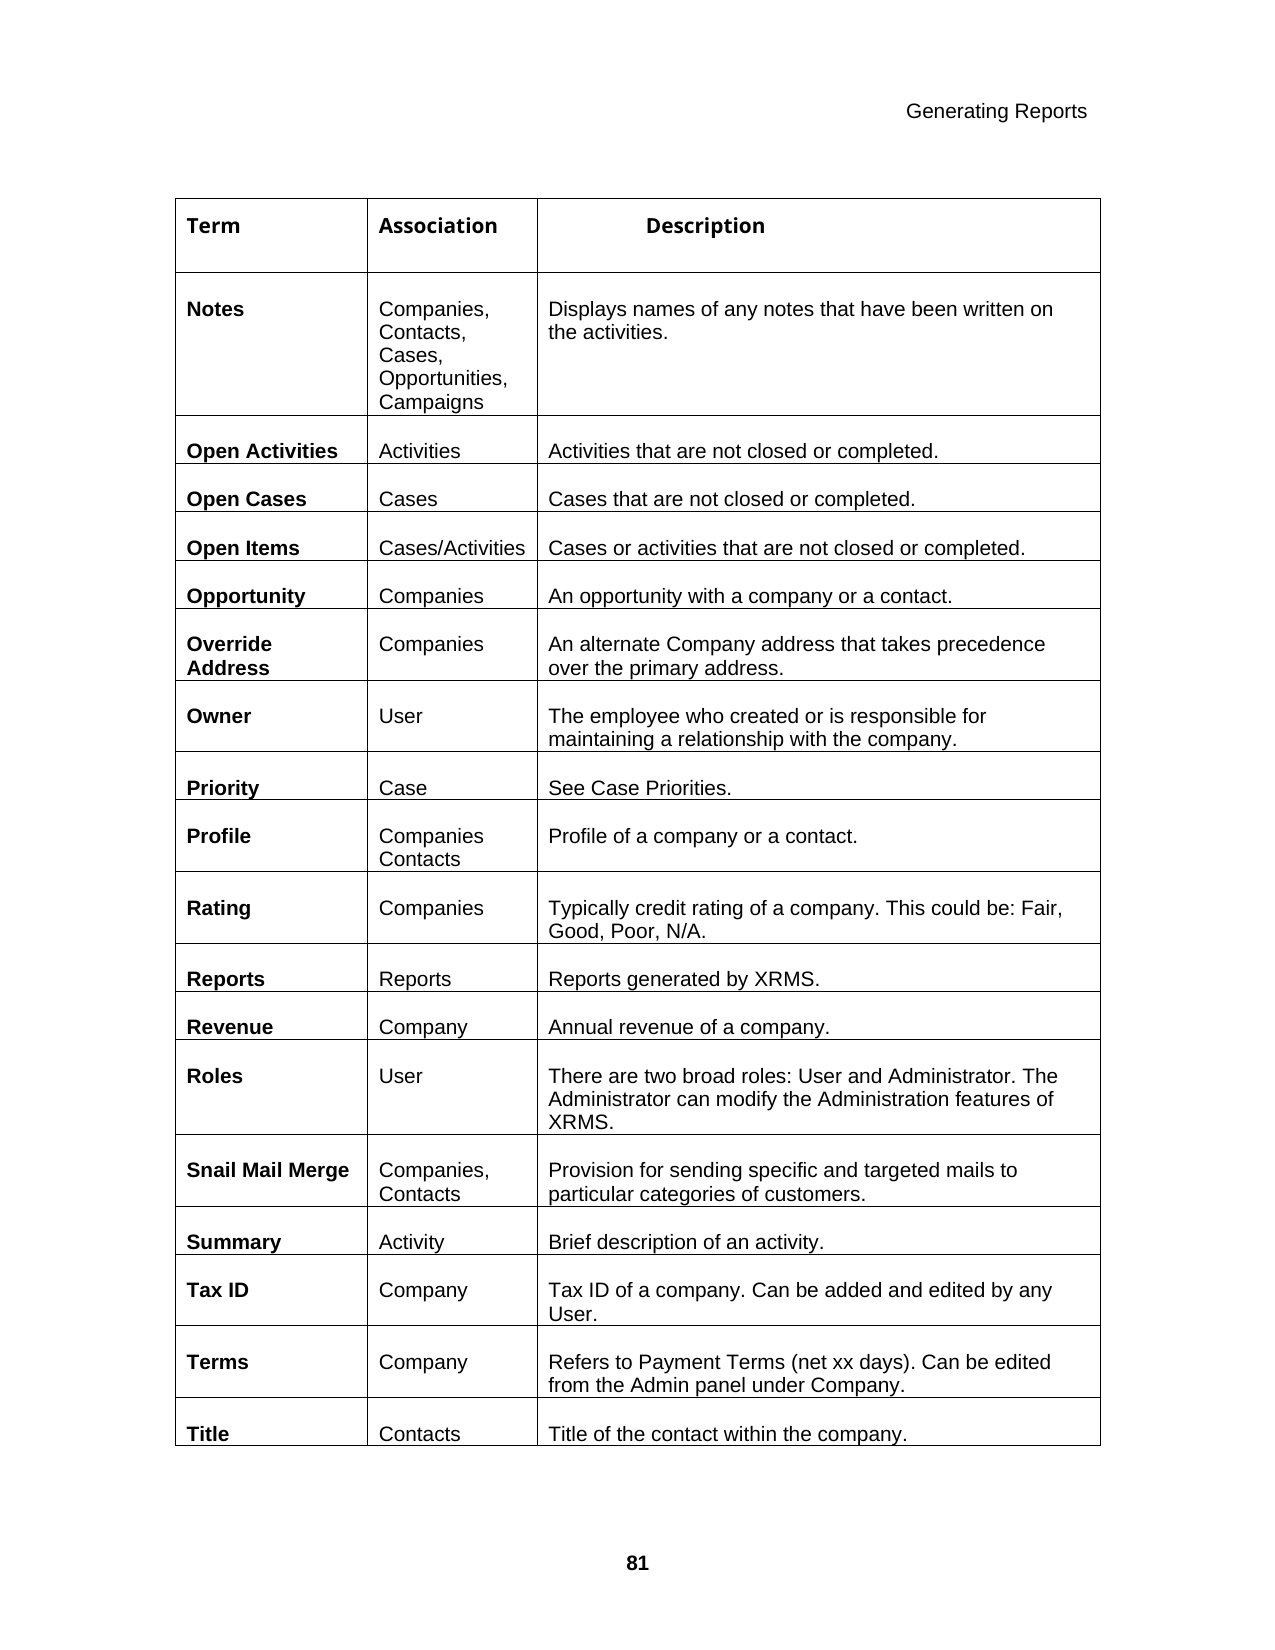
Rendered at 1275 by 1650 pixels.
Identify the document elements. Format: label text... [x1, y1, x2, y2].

table_cell Snail Mail Merge [176, 1135, 367, 1206]
table_cell Activity [368, 1207, 537, 1254]
table_cell Cases that are not closed or completed. [538, 464, 1100, 511]
table_cell An opportunity with a company or a contact. [538, 561, 1100, 608]
table_cell Company [368, 992, 537, 1039]
table_cell Companies, Contacts, Cases, Opportunities, Campaigns [368, 273, 537, 414]
table_cell User [368, 1040, 537, 1134]
table_cell Companies [368, 872, 537, 942]
table_cell Opportunity [176, 561, 367, 608]
table_cell Company [368, 1326, 537, 1397]
table_cell Companies Contacts [368, 800, 537, 871]
table_cell Contacts [368, 1398, 537, 1445]
table_cell Companies [368, 561, 537, 608]
table_cell Override Address [176, 609, 367, 679]
table_cell Open Items [176, 512, 367, 559]
table_cell Reports [176, 944, 367, 991]
table_cell Open Cases [176, 464, 367, 511]
table_header Term [176, 199, 367, 272]
table_cell Activities [368, 416, 537, 463]
table_cell Title [176, 1398, 367, 1445]
table_cell Displays names of any notes that have been written on the activities. [538, 273, 1100, 414]
table_cell Summary [176, 1207, 367, 1254]
table_header Description [538, 199, 1100, 272]
table_cell Owner [176, 681, 367, 751]
table_cell Companies [368, 609, 537, 679]
table_cell There are two broad roles: User and Administrator. The Administrator can modify the Administration features of XRMS. [538, 1040, 1100, 1134]
table_cell Provision for sending specific and targeted mails to particular categories of customers. [538, 1135, 1100, 1206]
table_cell User [368, 681, 537, 751]
table_cell Tax ID [176, 1255, 367, 1325]
table_cell The employee who created or is responsible for maintaining a relationship with the company. [538, 681, 1100, 751]
table_cell Priority [176, 752, 367, 799]
table_cell Notes [176, 273, 367, 414]
table_cell Title of the contact within the company. [538, 1398, 1100, 1445]
table_cell Case [368, 752, 537, 799]
table_cell Company [368, 1255, 537, 1325]
table_cell Profile of a company or a contact. [538, 800, 1100, 871]
table_cell Annual revenue of a company. [538, 992, 1100, 1039]
table_cell Brief description of an activity. [538, 1207, 1100, 1254]
table_cell Cases [368, 464, 537, 511]
table_cell Cases/Activities [368, 512, 537, 559]
table_cell Terms [176, 1326, 367, 1397]
table_cell Profile [176, 800, 367, 871]
table_cell Open Activities [176, 416, 367, 463]
table_cell See Case Priorities. [538, 752, 1100, 799]
table_cell Refers to Payment Terms (net xx days). Can be edited from the Admin panel under Company. [538, 1326, 1100, 1397]
table_cell Rating [176, 872, 367, 942]
table_header Association [368, 199, 537, 272]
table_cell Reports generated by XRMS. [538, 944, 1100, 991]
table_cell Roles [176, 1040, 367, 1134]
table_cell Revenue [176, 992, 367, 1039]
table_cell Reports [368, 944, 537, 991]
table_cell Typically credit rating of a company. This could be: Fair, Good, Poor, N/A. [538, 872, 1100, 942]
table_cell Tax ID of a company. Can be added and edited by any User. [538, 1255, 1100, 1325]
table_cell Cases or activities that are not closed or completed. [538, 512, 1100, 559]
table_cell Activities that are not closed or completed. [538, 416, 1100, 463]
table_cell Companies, Contacts [368, 1135, 537, 1206]
table_cell An alternate Company address that takes precedence over the primary address. [538, 609, 1100, 679]
